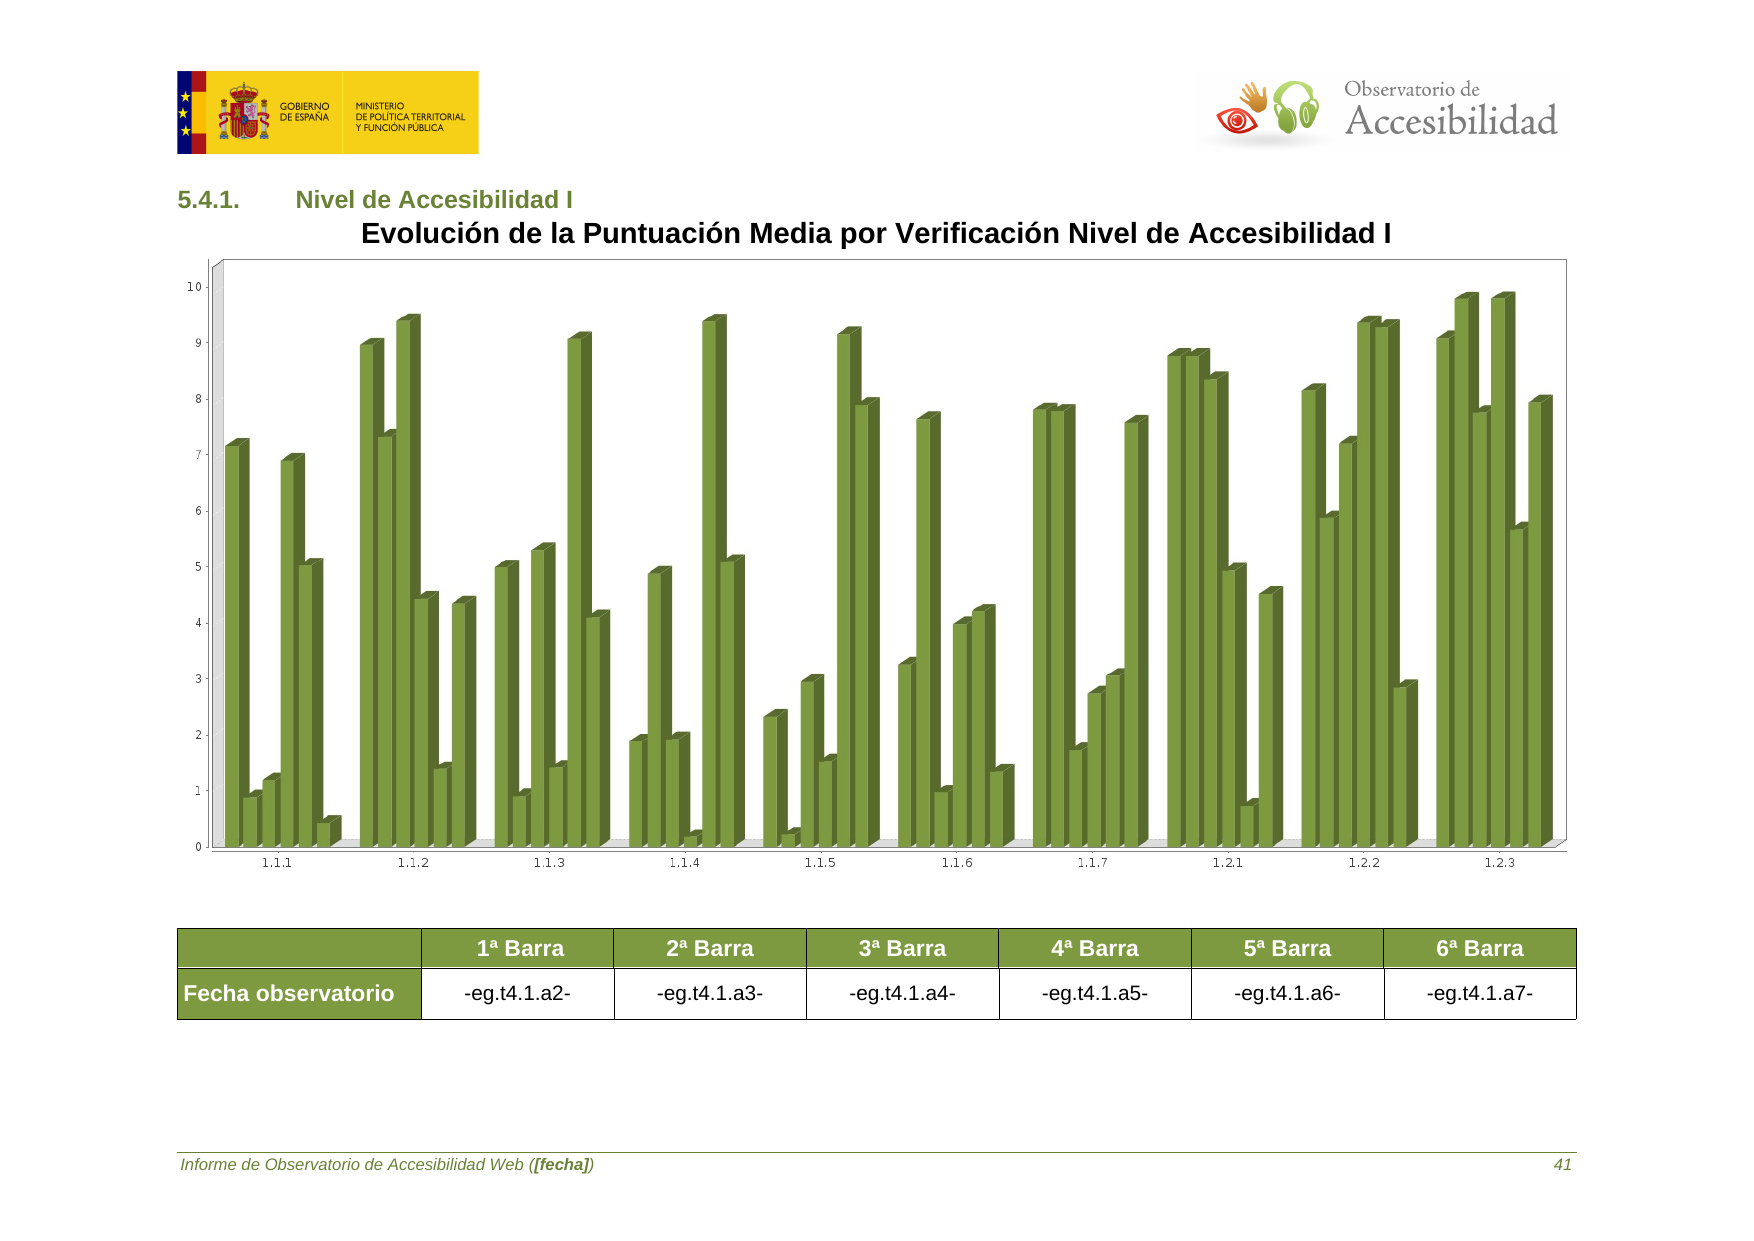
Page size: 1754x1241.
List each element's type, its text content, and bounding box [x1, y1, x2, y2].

table_cell -eg.t4.1.a5- [1000, 969, 1191, 1019]
table_header 2ª Barra [614, 929, 806, 967]
table_cell -eg.t4.1.a3- [615, 969, 806, 1019]
text Evolución de la Puntuación Media por Verificación Nivel de Accesibilidad I [177, 216, 1577, 250]
table_cell -eg.t4.1.a7- [1385, 969, 1576, 1019]
table_header 3ª Barra [807, 929, 998, 967]
table_header 5ª Barra [1192, 929, 1383, 967]
table_header 4ª Barra [999, 929, 1191, 967]
table_header [178, 929, 421, 967]
picture [177, 71, 479, 154]
table_cell -eg.t4.1.a4- [807, 969, 999, 1019]
table_header 1ª Barra [422, 929, 613, 967]
table_header 6ª Barra [1384, 929, 1576, 967]
table_cell -eg.t4.1.a6- [1192, 969, 1384, 1019]
table_cell -eg.t4.1.a2- [422, 969, 614, 1019]
table_cell Fecha observatorio [178, 969, 421, 1019]
subtitle Nivel de Accesibilidad I [177, 185, 1577, 214]
picture [1196, 72, 1572, 154]
picture [177, 250, 1577, 875]
